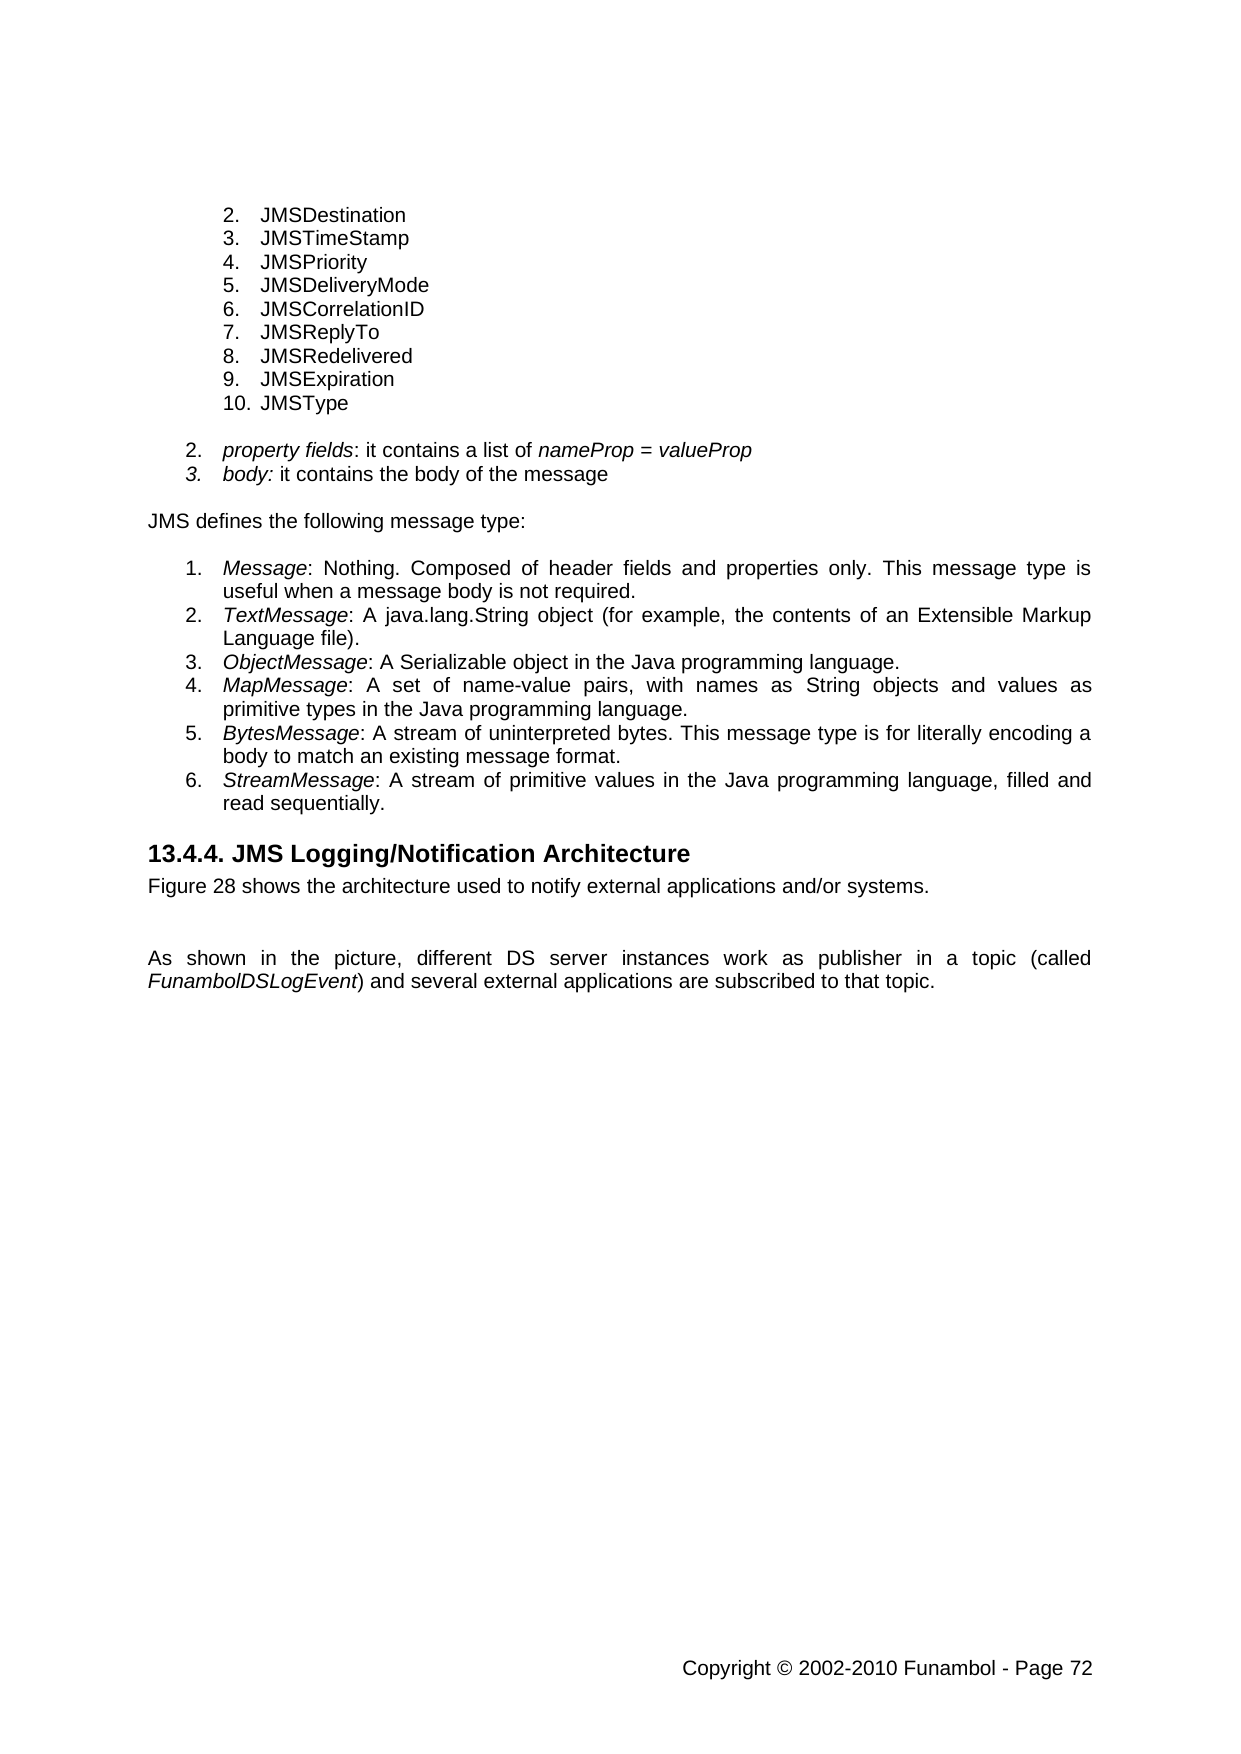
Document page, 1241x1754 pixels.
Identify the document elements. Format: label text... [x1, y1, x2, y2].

list property fields: it contains a list of nameProp = valueProp [185, 438, 1092, 462]
list ObjectMessage: A Serializable object in the Java programming language. [185, 650, 1092, 674]
list JMSExpiration [223, 368, 1092, 391]
list JMSDestination [223, 203, 1092, 227]
list Message: Nothing. Composed of header fields and properties only. This message type is useful when a message body is not required. [185, 556, 1092, 603]
list JMSTimeStamp [223, 227, 1092, 250]
list JMSType [223, 391, 1092, 415]
subtitle JMS Logging/Notification Architecture [148, 840, 1092, 868]
list MapMessage: A set of name-value pairs, with names as String objects and values as primitive types in the Java programming language. [185, 674, 1092, 721]
text As shown in the picture, different DS server instances work as publisher in a topic (called FunambolDSLogEvent) and several external applications are subscribed to that topic. [148, 946, 1092, 993]
text Figure 28 shows the architecture used to notify external applications and/or systems. [148, 874, 1092, 898]
list BytesMessage: A stream of uninterpreted bytes. This message type is for literally encoding a body to match an existing message format. [185, 721, 1092, 768]
list StreamMessage: A stream of primitive values in the Java programming language, filled and read sequentially. [185, 768, 1092, 815]
list JMSReplyTo [223, 321, 1092, 344]
list JMSPriority [223, 250, 1092, 274]
list body: it contains the body of the message [185, 462, 1092, 486]
text JMS defines the following message type: [148, 509, 1092, 533]
list TextMessage: A java.lang.String object (for example, the contents of an Extensible Markup Language file). [185, 603, 1092, 650]
list JMSDeliveryMode [223, 274, 1092, 297]
list JMSRedelivered [223, 344, 1092, 368]
list JMSCorrelationID [223, 297, 1092, 321]
